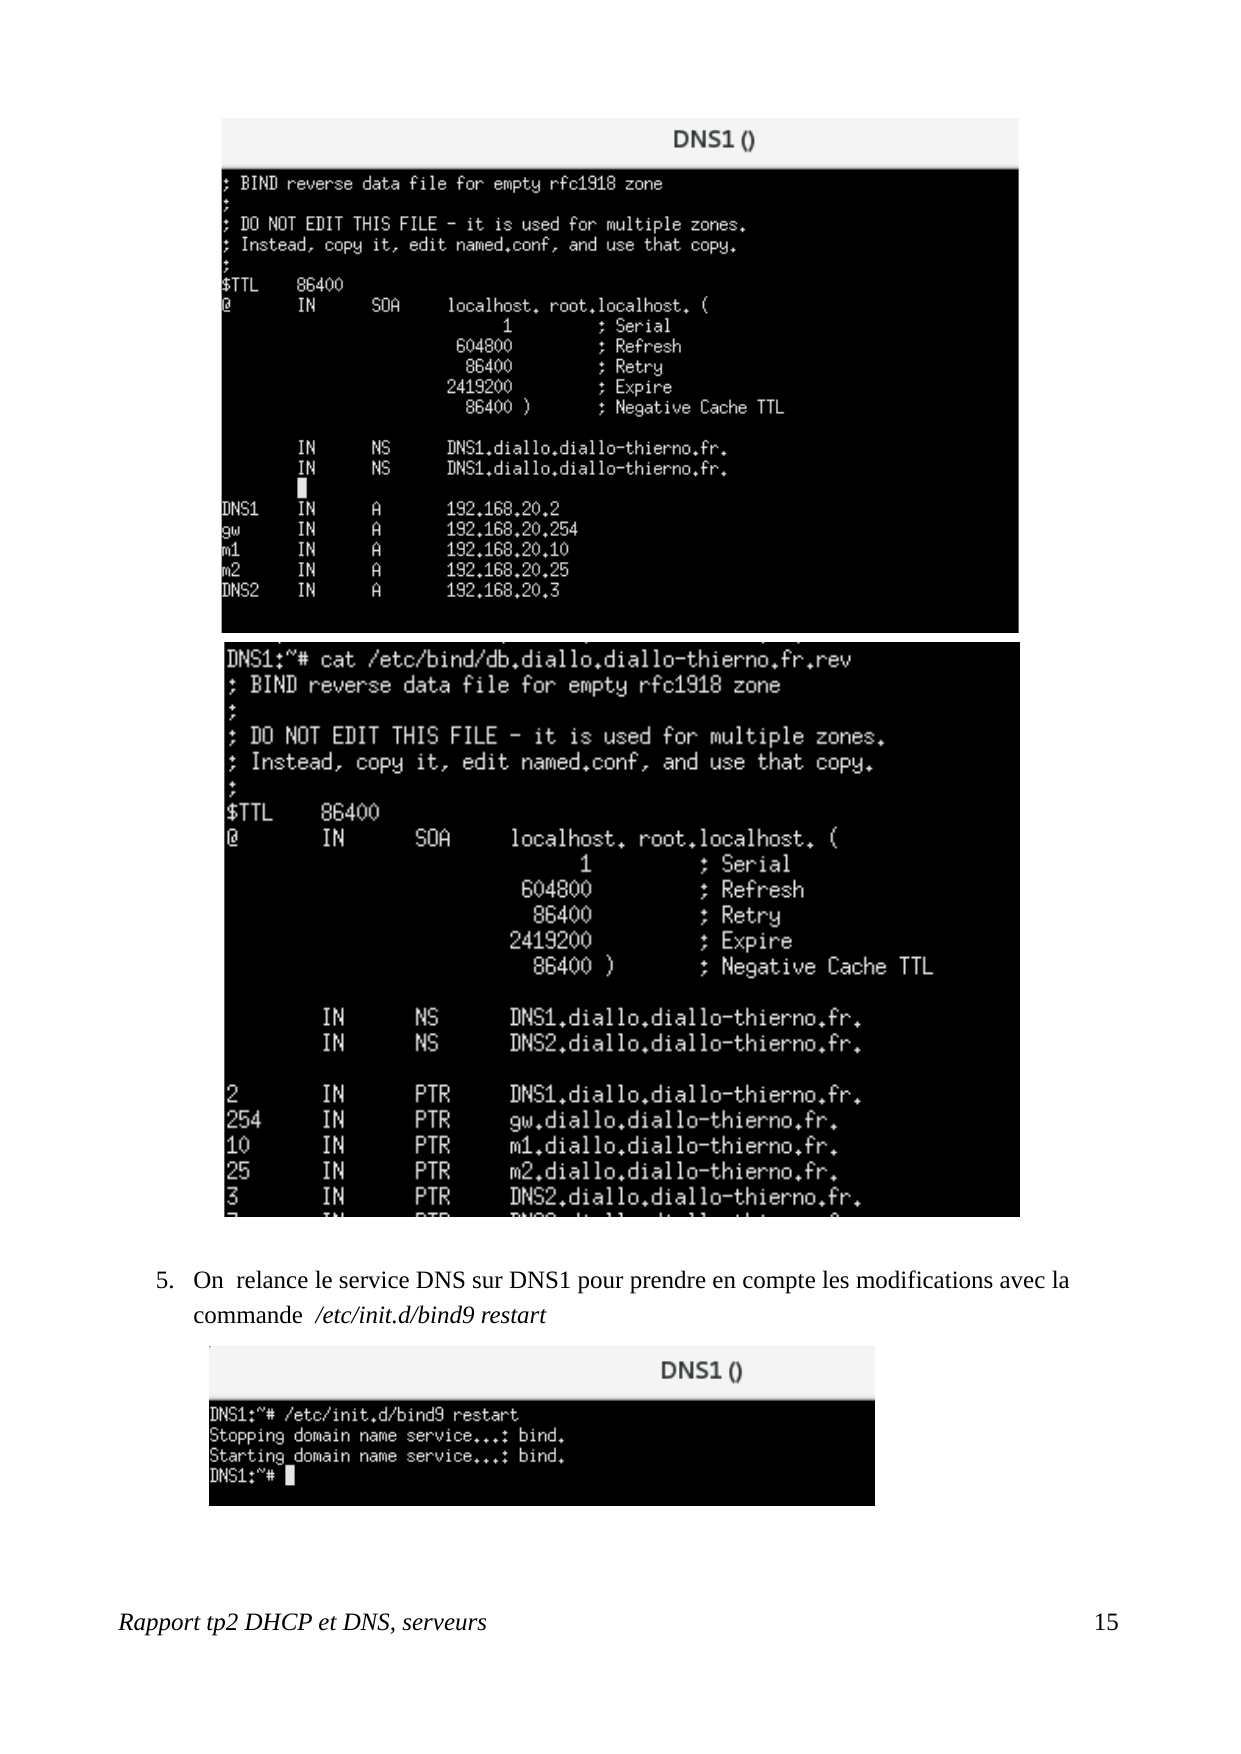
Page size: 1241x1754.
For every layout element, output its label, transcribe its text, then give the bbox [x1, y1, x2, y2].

picture [209, 1346, 875, 1506]
picture [224, 642, 1020, 1217]
picture [221, 118, 1019, 633]
list On relance le service DNS sur DNS1 pour prendre en compte les modifications avec la commande /etc/init.d/bind9 restart [156, 1265, 1122, 1328]
